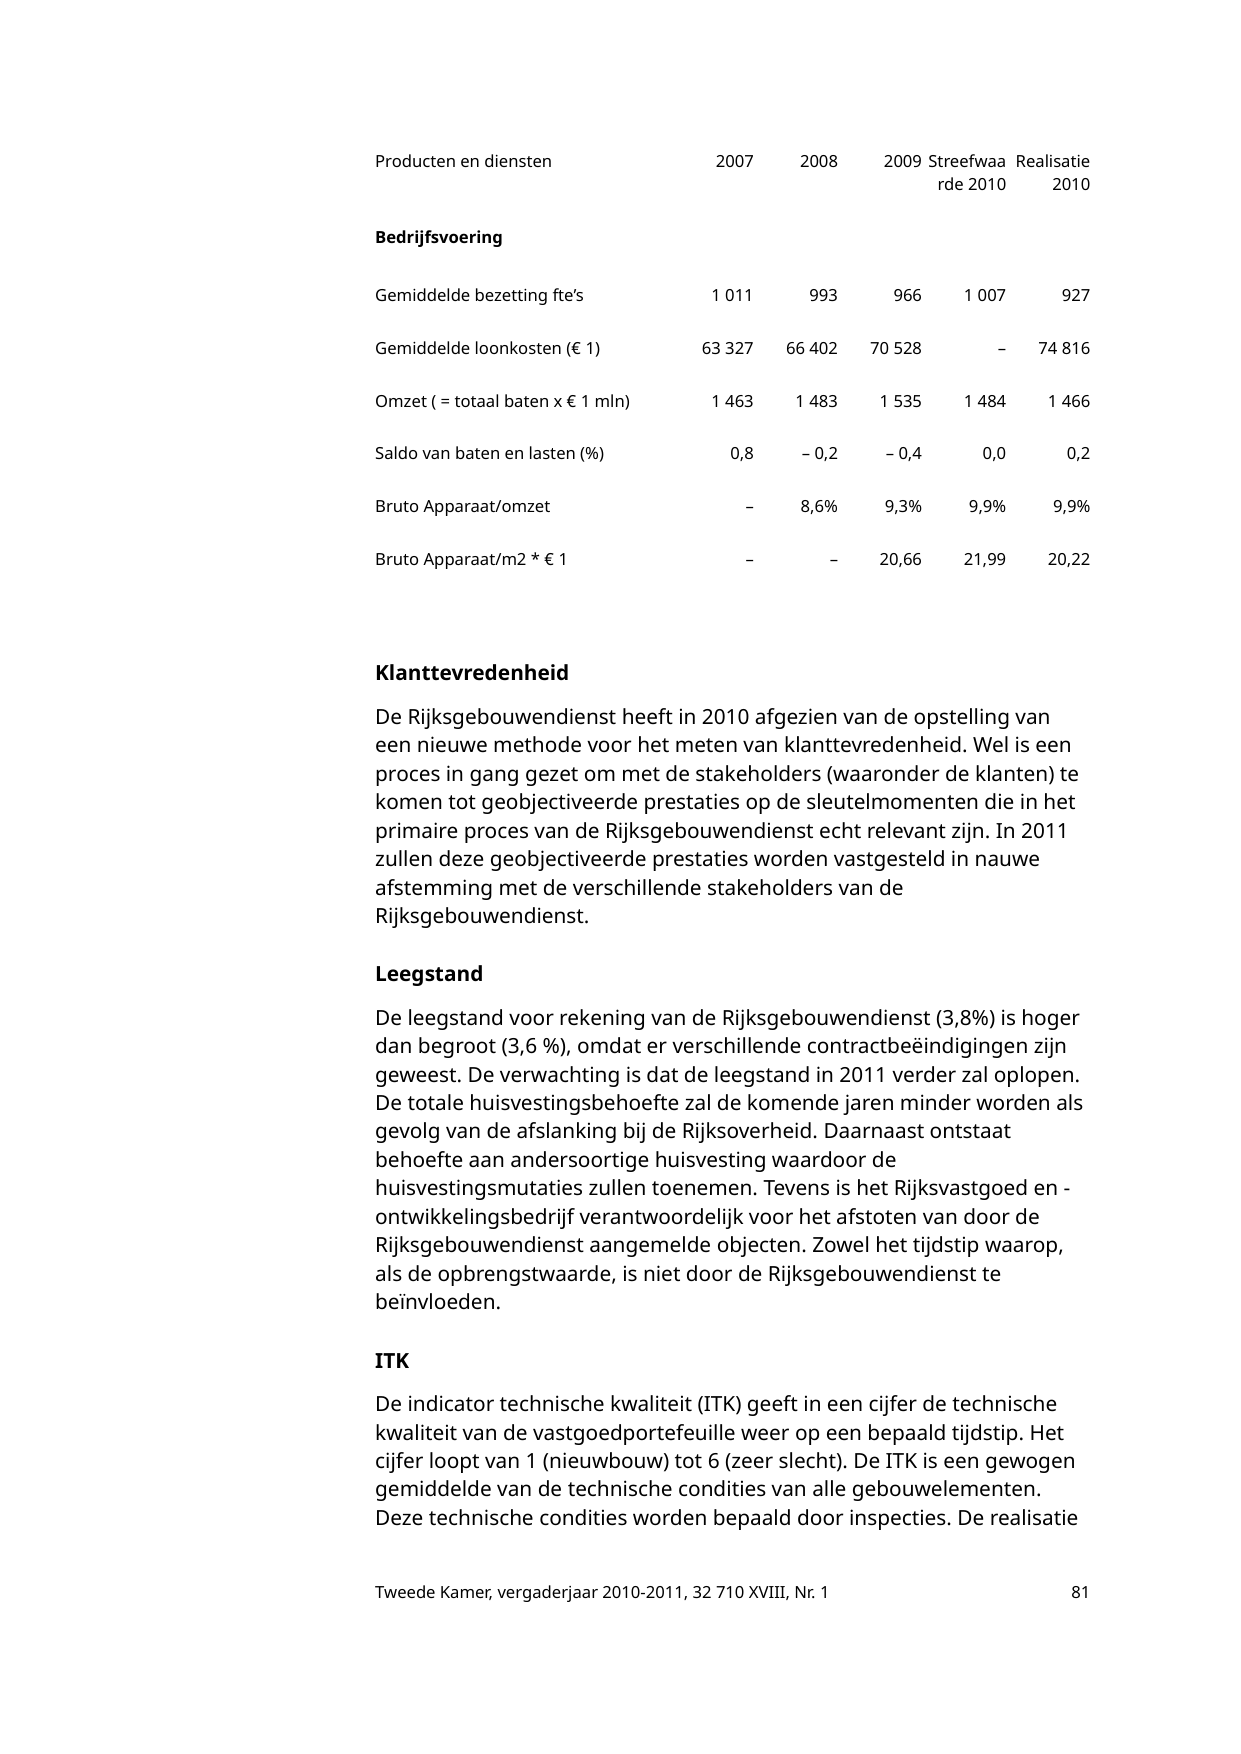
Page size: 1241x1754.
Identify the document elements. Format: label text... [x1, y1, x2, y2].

table_cell 993 [754, 284, 838, 337]
table_header Streefwaarde 2010 [922, 150, 1006, 225]
table_cell 1 535 [838, 389, 922, 442]
table_header Realisatie 2010 [1006, 150, 1090, 225]
table_cell 1 011 [669, 284, 753, 337]
table_cell 20,22 [1006, 548, 1090, 600]
table_cell 1 483 [754, 389, 838, 442]
table_cell Gemiddelde loonkosten (€ 1) [375, 337, 669, 389]
table_header 2008 [754, 150, 838, 225]
table_cell – [754, 548, 838, 600]
table_cell [838, 225, 922, 284]
table_cell 20,66 [838, 548, 922, 600]
table_cell 1 466 [1006, 389, 1090, 442]
table_cell 927 [1006, 284, 1090, 337]
table_header Producten en diensten [375, 150, 669, 225]
table_cell 8,6% [754, 495, 838, 547]
table_cell [1006, 225, 1090, 284]
table_cell 1 007 [922, 284, 1006, 337]
table_cell Saldo van baten en lasten (%) [375, 442, 669, 495]
table_cell 1 484 [922, 389, 1006, 442]
text ITK [375, 1346, 1090, 1374]
text Klanttevredenheid [375, 658, 1090, 687]
table_cell Bruto Apparaat/m2 * € 1 [375, 548, 669, 600]
text Leegstand [375, 959, 1090, 988]
table_cell Omzet ( = totaal baten x € 1 mln) [375, 389, 669, 442]
table_cell 63 327 [669, 337, 753, 389]
table_cell [669, 225, 753, 284]
table_cell 0,8 [669, 442, 753, 495]
text De Rijksgebouwendienst heeft in 2010 afgezien van de opstelling van een nieuwe methode voor het meten van klanttevredenheid. Wel is een proces in gang gezet om met de stakeholders (waaronder de klanten) te komen tot geobjectiveerde prestaties op de sleutelmomenten die in het primaire proces van de Rijksgebouwendienst echt relevant zijn. In 2011 zullen deze geobjectiveerde prestaties worden vastgesteld in nauwe afstemming met de verschillende stakeholders van de Rijksgebouwendienst. [375, 702, 1090, 929]
table_cell 9,9% [922, 495, 1006, 547]
table_cell 70 528 [838, 337, 922, 389]
table_cell 0,0 [922, 442, 1006, 495]
table_cell Gemiddelde bezetting fte’s [375, 284, 669, 337]
table_cell – [669, 548, 753, 600]
table_cell 9,3% [838, 495, 922, 547]
table_cell 1 463 [669, 389, 753, 442]
table_cell 66 402 [754, 337, 838, 389]
table_header 2007 [669, 150, 753, 225]
table_cell – 0,2 [754, 442, 838, 495]
table_cell 966 [838, 284, 922, 337]
table_cell Bedrijfsvoering [375, 225, 669, 284]
table_header 2009 [838, 150, 922, 225]
table_cell – [669, 495, 753, 547]
table_cell [922, 225, 1006, 284]
table_cell 0,2 [1006, 442, 1090, 495]
table_cell – [922, 337, 1006, 389]
table_cell 74 816 [1006, 337, 1090, 389]
table_cell [754, 225, 838, 284]
table_cell Bruto Apparaat/omzet [375, 495, 669, 547]
table_cell – 0,4 [838, 442, 922, 495]
table_cell 21,99 [922, 548, 1006, 600]
text De indicator technische kwaliteit (ITK) geeft in een cijfer de technische kwaliteit van de vastgoedportefeuille weer op een bepaald tijdstip. Het cijfer loopt van 1 (nieuwbouw) tot 6 (zeer slecht). De ITK is een gewogen gemiddelde van de technische condities van alle gebouwelementen. Deze technische condities worden bepaald door inspecties. De realisatie [375, 1389, 1090, 1531]
text De leegstand voor rekening van de Rijksgebouwendienst (3,8%) is hoger dan begroot (3,6 %), omdat er verschillende contractbeëindigingen zijn geweest. De verwachting is dat de leegstand in 2011 verder zal oplopen. De totale huisvestingsbehoefte zal de komende jaren minder worden als gevolg van de afslanking bij de Rijksoverheid. Daarnaast ontstaat behoefte aan andersoortige huisvesting waardoor de huisvestingsmutaties zullen toenemen. Tevens is het Rijksvastgoed en -ontwikkelingsbedrijf verantwoordelijk voor het afstoten van door de Rijksgebouwendienst aangemelde objecten. Zowel het tijdstip waarop, als de opbrengstwaarde, is niet door de Rijksgebouwendienst te beïnvloeden. [375, 1003, 1090, 1316]
table_cell 9,9% [1006, 495, 1090, 547]
